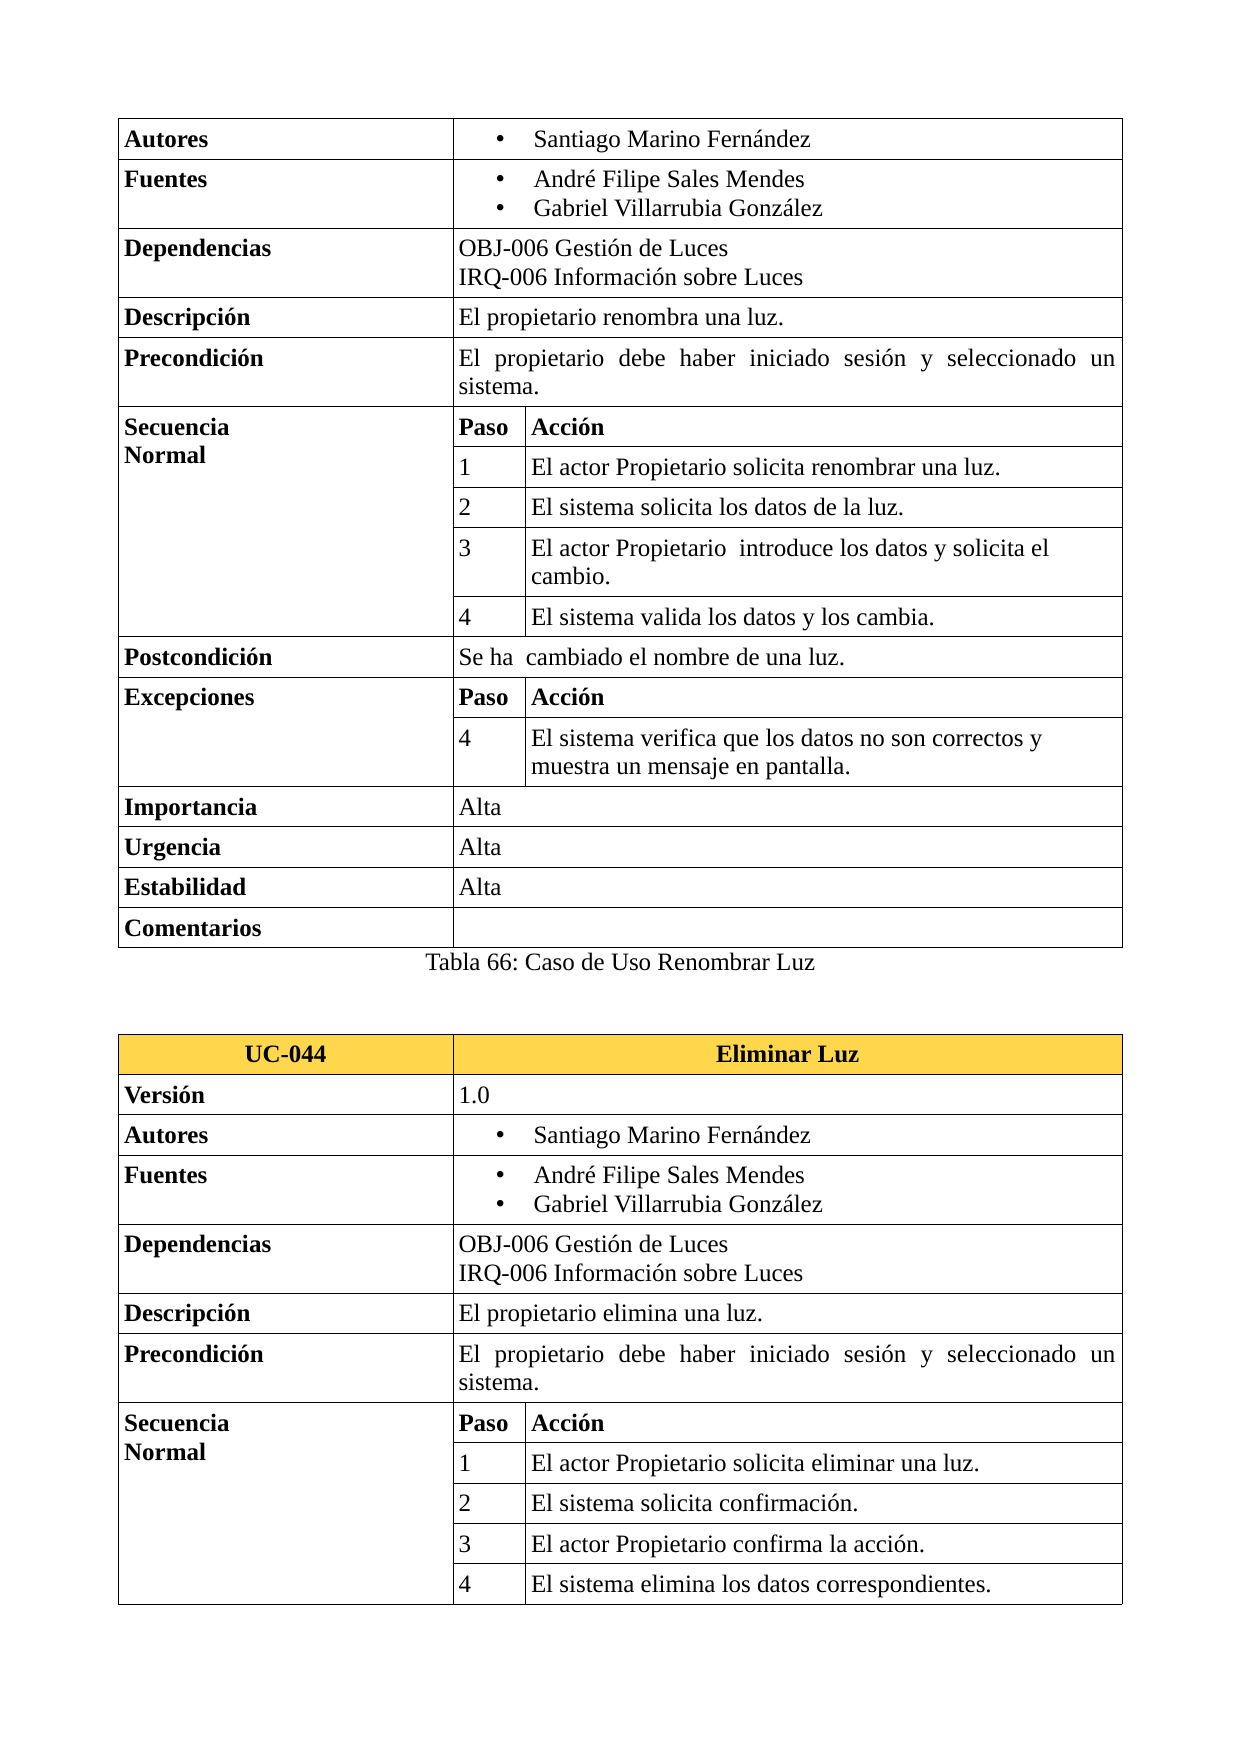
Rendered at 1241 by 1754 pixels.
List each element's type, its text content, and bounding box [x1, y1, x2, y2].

table_cell El propietario elimina una luz. [454, 1294, 1122, 1333]
table_cell El propietario renombra una luz. [454, 298, 1122, 337]
table_cell Importancia [119, 787, 453, 826]
table_cell [454, 908, 1122, 947]
table_cell El propietario debe haber iniciado sesión y seleccionado un sistema. [454, 1334, 1122, 1402]
text Tabla 66: Caso de Uso Renombrar Luz [118, 948, 1122, 976]
table_cell 3 [454, 1524, 525, 1563]
table_cell 1 [454, 447, 525, 487]
table_cell El propietario debe haber iniciado sesión y seleccionado un sistema. [454, 338, 1122, 406]
table_cell Acción [526, 678, 1122, 717]
table_cell Alta [454, 827, 1122, 867]
table_cell Paso [454, 678, 525, 717]
table_cell Postcondición [119, 637, 453, 677]
table_cell Excepciones [119, 678, 453, 786]
table_cell El actor Propietario solicita eliminar una luz. [526, 1443, 1122, 1483]
table_cell Secuencia Normal [119, 1403, 453, 1603]
table_cell Alta [454, 868, 1122, 907]
table_cell Autores [119, 1115, 453, 1154]
table_cell Dependencias [119, 1225, 453, 1293]
table_cell OBJ-006 Gestión de Luces IRQ-006 Información sobre Luces [454, 1225, 1122, 1293]
table_cell Paso [454, 407, 525, 446]
table_cell El sistema verifica que los datos no son correctos y muestra un mensaje en pantalla. [526, 718, 1122, 786]
table_cell Se ha cambiado el nombre de una luz. [454, 637, 1122, 677]
table_cell Descripción [119, 298, 453, 337]
table_cell 1 [454, 1443, 525, 1483]
table_cell 2 [454, 1484, 525, 1523]
table_header UC-044 [119, 1035, 453, 1074]
table_cell André Filipe Sales Mendes Gabriel Villarrubia González [454, 1156, 1122, 1223]
table_cell El sistema solicita confirmación. [526, 1484, 1122, 1523]
table_cell El sistema valida los datos y los cambia. [526, 597, 1122, 636]
table_cell Estabilidad [119, 868, 453, 907]
table_cell Dependencias [119, 229, 453, 297]
table_cell El sistema elimina los datos correspondientes. [526, 1564, 1122, 1603]
table_cell 4 [454, 718, 525, 786]
table_cell Fuentes [119, 160, 453, 227]
table_cell Santiago Marino Fernández [454, 1115, 1122, 1154]
table_cell El actor Propietario solicita renombrar una luz. [526, 447, 1122, 487]
table_cell Autores [119, 119, 453, 158]
table_cell Comentarios [119, 908, 453, 947]
table_cell Descripción [119, 1294, 453, 1333]
table_cell Secuencia Normal [119, 407, 453, 636]
table_cell 1.0 [454, 1075, 1122, 1114]
table_cell Acción [526, 407, 1122, 446]
table_cell Precondición [119, 338, 453, 406]
table_cell El sistema solicita los datos de la luz. [526, 488, 1122, 527]
table_cell El actor Propietario confirma la acción. [526, 1524, 1122, 1563]
table_cell OBJ-006 Gestión de Luces IRQ-006 Información sobre Luces [454, 229, 1122, 297]
table_cell Precondición [119, 1334, 453, 1402]
table_cell 4 [454, 597, 525, 636]
table_cell Paso [454, 1403, 525, 1442]
table_cell Alta [454, 787, 1122, 826]
table_cell 2 [454, 488, 525, 527]
table_cell André Filipe Sales Mendes Gabriel Villarrubia González [454, 160, 1122, 227]
table_cell Fuentes [119, 1156, 453, 1223]
table_cell Versión [119, 1075, 453, 1114]
table_cell El actor Propietario introduce los datos y solicita el cambio. [526, 528, 1122, 596]
table_cell 4 [454, 1564, 525, 1603]
table_cell 3 [454, 528, 525, 596]
table_cell Santiago Marino Fernández [454, 119, 1122, 158]
table_cell Acción [526, 1403, 1122, 1442]
table_header Eliminar Luz [454, 1035, 1122, 1074]
table_cell Urgencia [119, 827, 453, 867]
